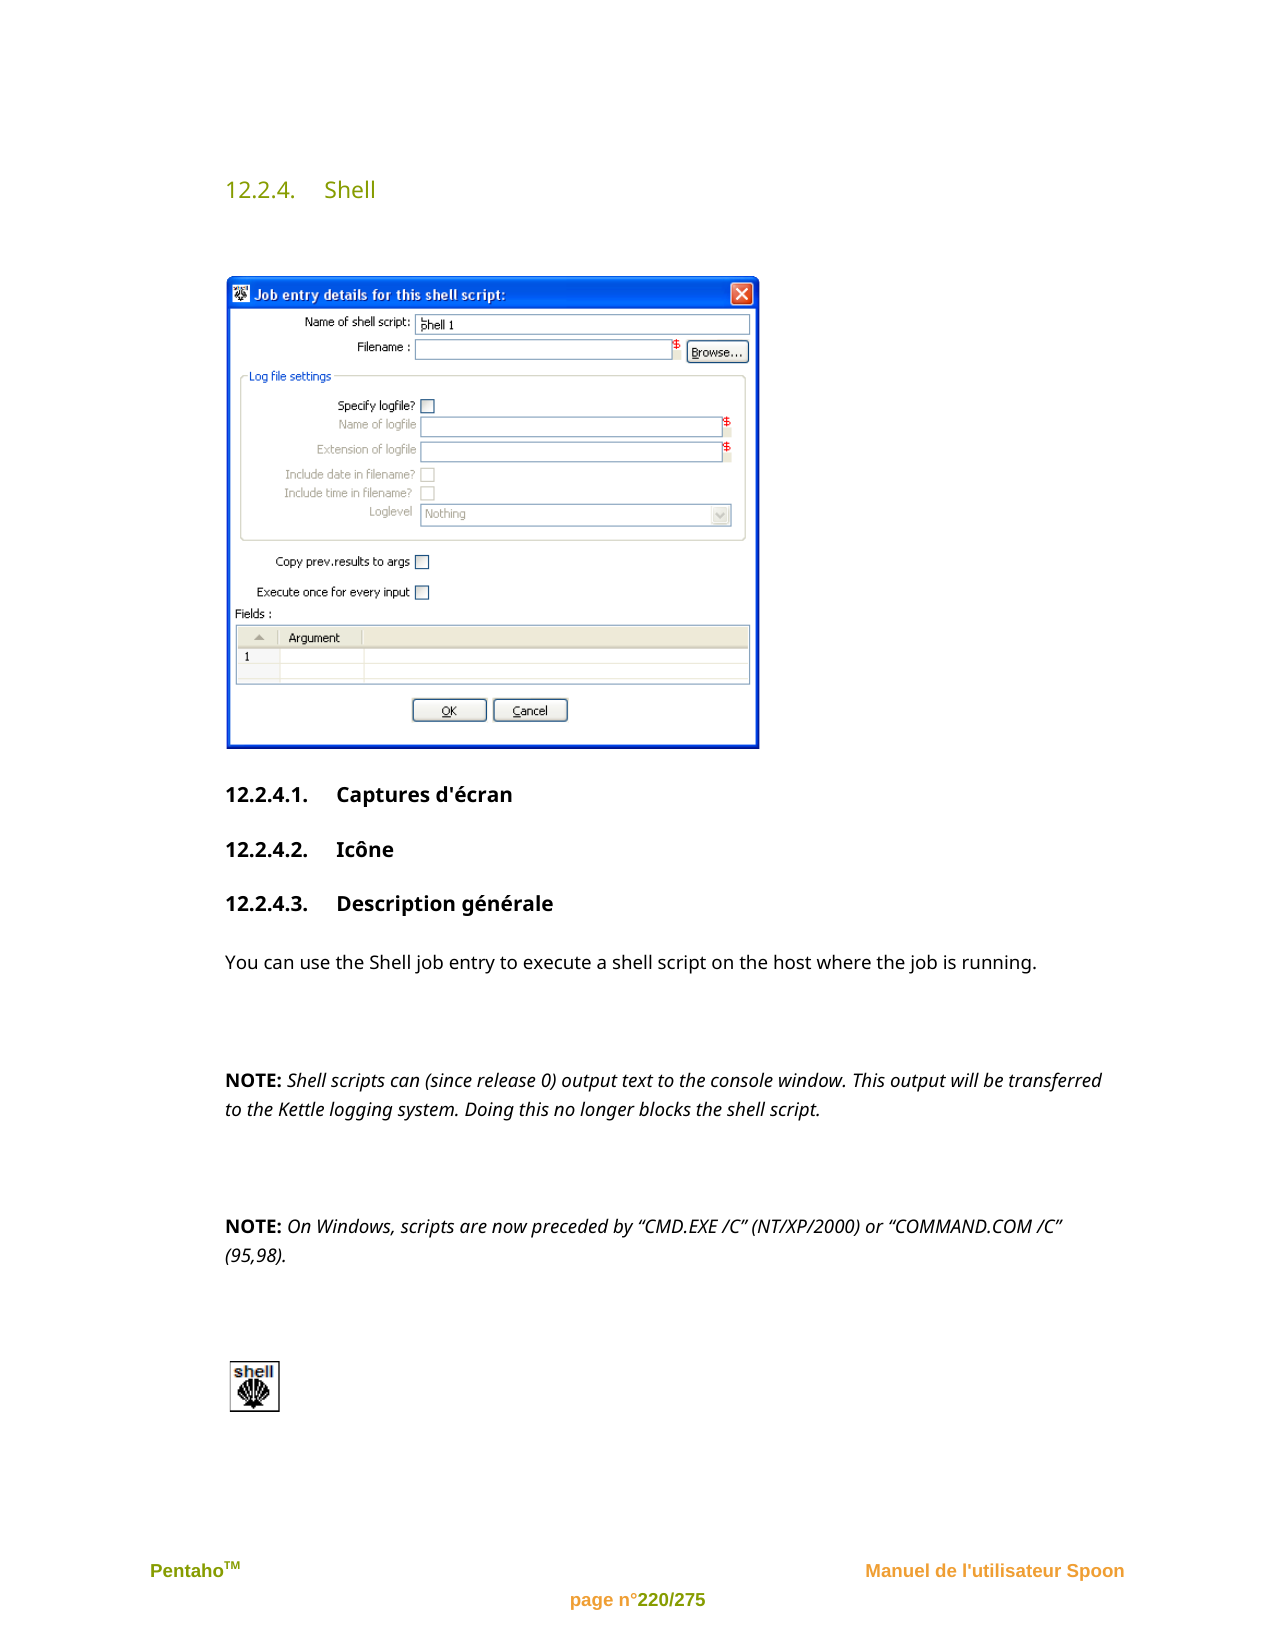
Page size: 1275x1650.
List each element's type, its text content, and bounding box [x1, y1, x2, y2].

picture [229, 1361, 280, 1412]
subtitle Captures d'écran [225, 229, 1125, 809]
text You can use the Shell job entry to execute a shell script on the host where the job is running. [225, 946, 1125, 976]
text NOTE: On Windows, scripts are now preceded by “CMD.EXE /C” (NT/XP/2000) or “COMMAND.COM /C” (95,98). [225, 1210, 1125, 1268]
subtitle Shell [225, 175, 1125, 204]
picture [226, 276, 760, 749]
text NOTE: Shell scripts can (since release 0) output text to the console window. This output will be transferred to the Kettle logging system. Doing this no longer blocks the shell script. [225, 1064, 1125, 1122]
subtitle Icône [225, 834, 1125, 863]
subtitle Description générale [225, 888, 1125, 917]
